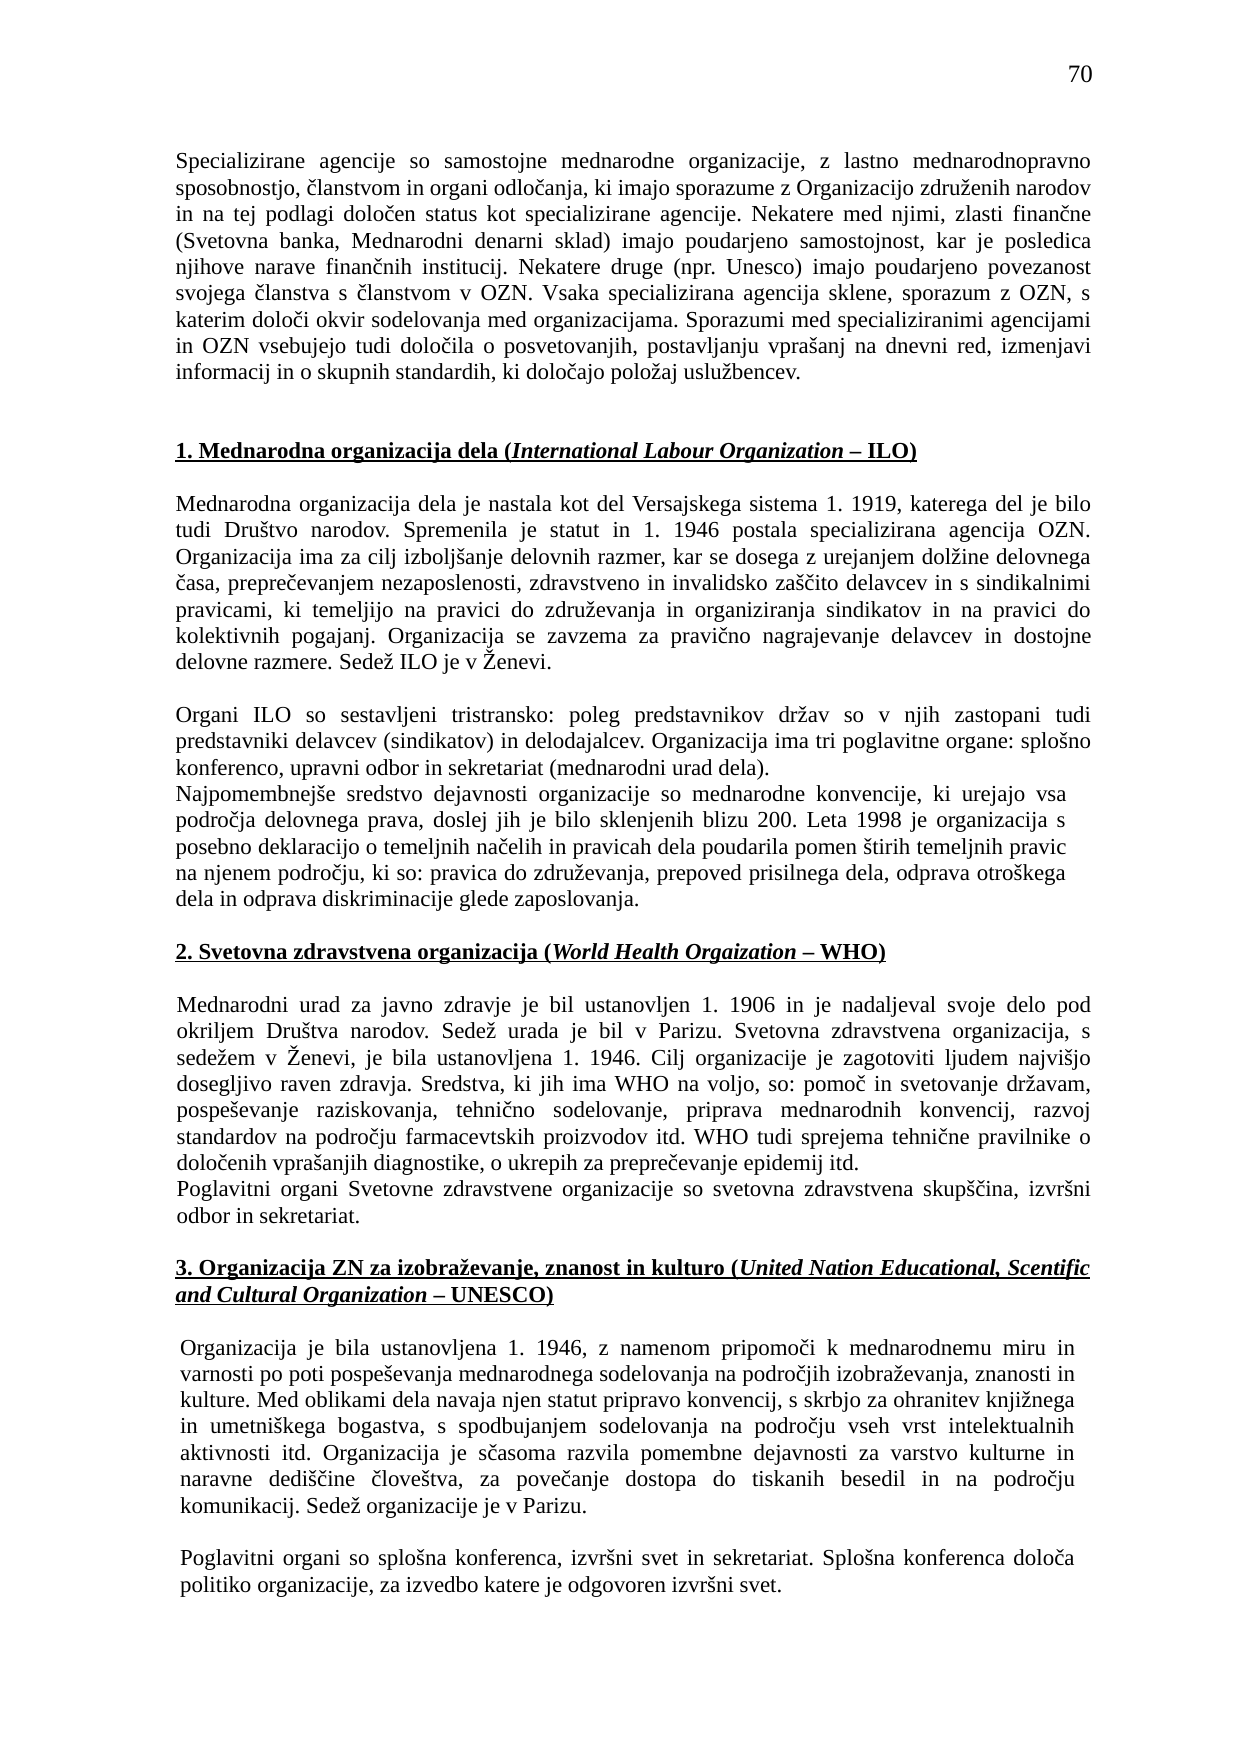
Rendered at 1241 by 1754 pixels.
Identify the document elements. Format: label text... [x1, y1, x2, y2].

text Poglavitni organi Svetovne zdravstvene organizacije so svetovna zdravstvena skupščina, izvršni odbor in sekretariat. [176, 1175, 1092, 1228]
text Specializirane agencije so samostojne mednarodne organizacije, z lastno mednarodnopravno sposobnostjo, članstvom in organi odločanja, ki imajo sporazume z Organizacijo združenih narodov in na tej podlagi določen status kot specializirane agencije. Nekatere med njimi, zlasti finančne (Svetovna banka, Mednarodni denarni sklad) imajo poudarjeno samostojnost, kar je posledica njihove narave finančnih institucij. Nekatere druge (npr. Unesco) imajo poudarjeno povezanost svojega članstva s članstvom v OZN. Vsaka specializirana agencija sklene, sporazum z OZN, s katerim določi okvir sodelovanja med organizacijama. Sporazumi med specializiranimi agencijami in OZN vsebujejo tudi določila o posvetovanjih, postavljanju vprašanj na dnevni red, izmenjavi informacij in o skupnih standardih, ki določajo položaj uslužbencev. [175, 148, 1093, 385]
text Najpomembnejše sredstvo dejavnosti organizacije so mednarodne konvencije, ki urejajo vsa področja delovnega prava, doslej jih je bilo sklenjenih blizu 200. Leta 1998 je organizacija s posebno deklaracijo o temeljnih načelih in pravicah dela poudarila pomen štirih temeljnih pravic na njenem področju, ki so: pravica do združevanja, prepoved prisilnega dela, odprava otroškega dela in odprava diskriminacije glede zaposlovanja. [175, 780, 1068, 912]
text Mednarodna organizacija dela je nastala kot del Versajskega sistema 1. 1919, katerega del je bilo tudi Društvo narodov. Spremenila je statut in 1. 1946 postala specializirana agencija OZN. Organizacija ima za cilj izboljšanje delovnih razmer, kar se dosega z urejanjem dolžine delovnega časa, preprečevanjem nezaposlenosti, zdravstveno in invalidsko zaščito delavcev in s sindikalnimi pravicami, ki temeljijo na pravici do združevanja in organiziranja sindikatov in na pravici do kolektivnih pogajanj. Organizacija se zavzema za pravično nagrajevanje delavcev in dostojne delovne razmere. Sedež ILO je v Ženevi. [175, 490, 1093, 675]
text Poglavitni organi so splošna konferenca, izvršni svet in sekretariat. Splošna konferenca določa politiko organizacije, za izvedbo katere je odgovoren izvršni svet. [180, 1544, 1076, 1597]
text 2. Svetovna zdravstvena organizacija (World Health Orgaization – WHO) [175, 938, 1093, 964]
text 1. Mednarodna organizacija dela (International Labour Organization – ILO) [175, 437, 1093, 464]
text 3. Organizacija ZN za izobraževanje, znanost in kulturo (United Nation Educational, Scentific and Cultural Organization – UNESCO) [175, 1254, 1093, 1307]
text Organizacija je bila ustanovljena 1. 1946, z namenom pripomoči k mednarodnemu miru in varnosti po poti pospeševanja mednarodnega sodelovanja na področjih izobraževanja, znanosti in kulture. Med oblikami dela navaja njen statut pripravo konvencij, s skrbjo za ohranitev knjižnega in umetniškega bogastva, s spodbujanjem sodelovanja na področju vseh vrst intelektualnih aktivnosti itd. Organizacija je sčasoma razvila pomembne dejavnosti za varstvo kulturne in naravne dediščine človeštva, za povečanje dostopa do tiskanih besedil in na področju komunikacij. Sedež organizacije je v Parizu. [180, 1333, 1076, 1518]
text Organi ILO so sestavljeni tristransko: poleg predstavnikov držav so v njih zastopani tudi predstavniki delavcev (sindikatov) in delodajalcev. Organizacija ima tri poglavitne organe: splošno konferenco, upravni odbor in sekretariat (mednarodni urad dela). [175, 701, 1093, 780]
text Mednarodni urad za javno zdravje je bil ustanovljen 1. 1906 in je nadaljeval svoje delo pod okriljem Društva narodov. Sedež urada je bil v Parizu. Svetovna zdravstvena organizacija, s sedežem v Ženevi, je bila ustanovljena 1. 1946. Cilj organizacije je zagotoviti ljudem najvišjo dosegljivo raven zdravja. Sredstva, ki jih ima WHO na voljo, so: pomoč in svetovanje državam, pospeševanje raziskovanja, tehnično sodelovanje, priprava mednarodnih konvencij, razvoj standardov na področju farmacevtskih proizvodov itd. WHO tudi sprejema tehnične pravilnike o določenih vprašanjih diagnostike, o ukrepih za preprečevanje epidemij itd. [176, 991, 1092, 1175]
